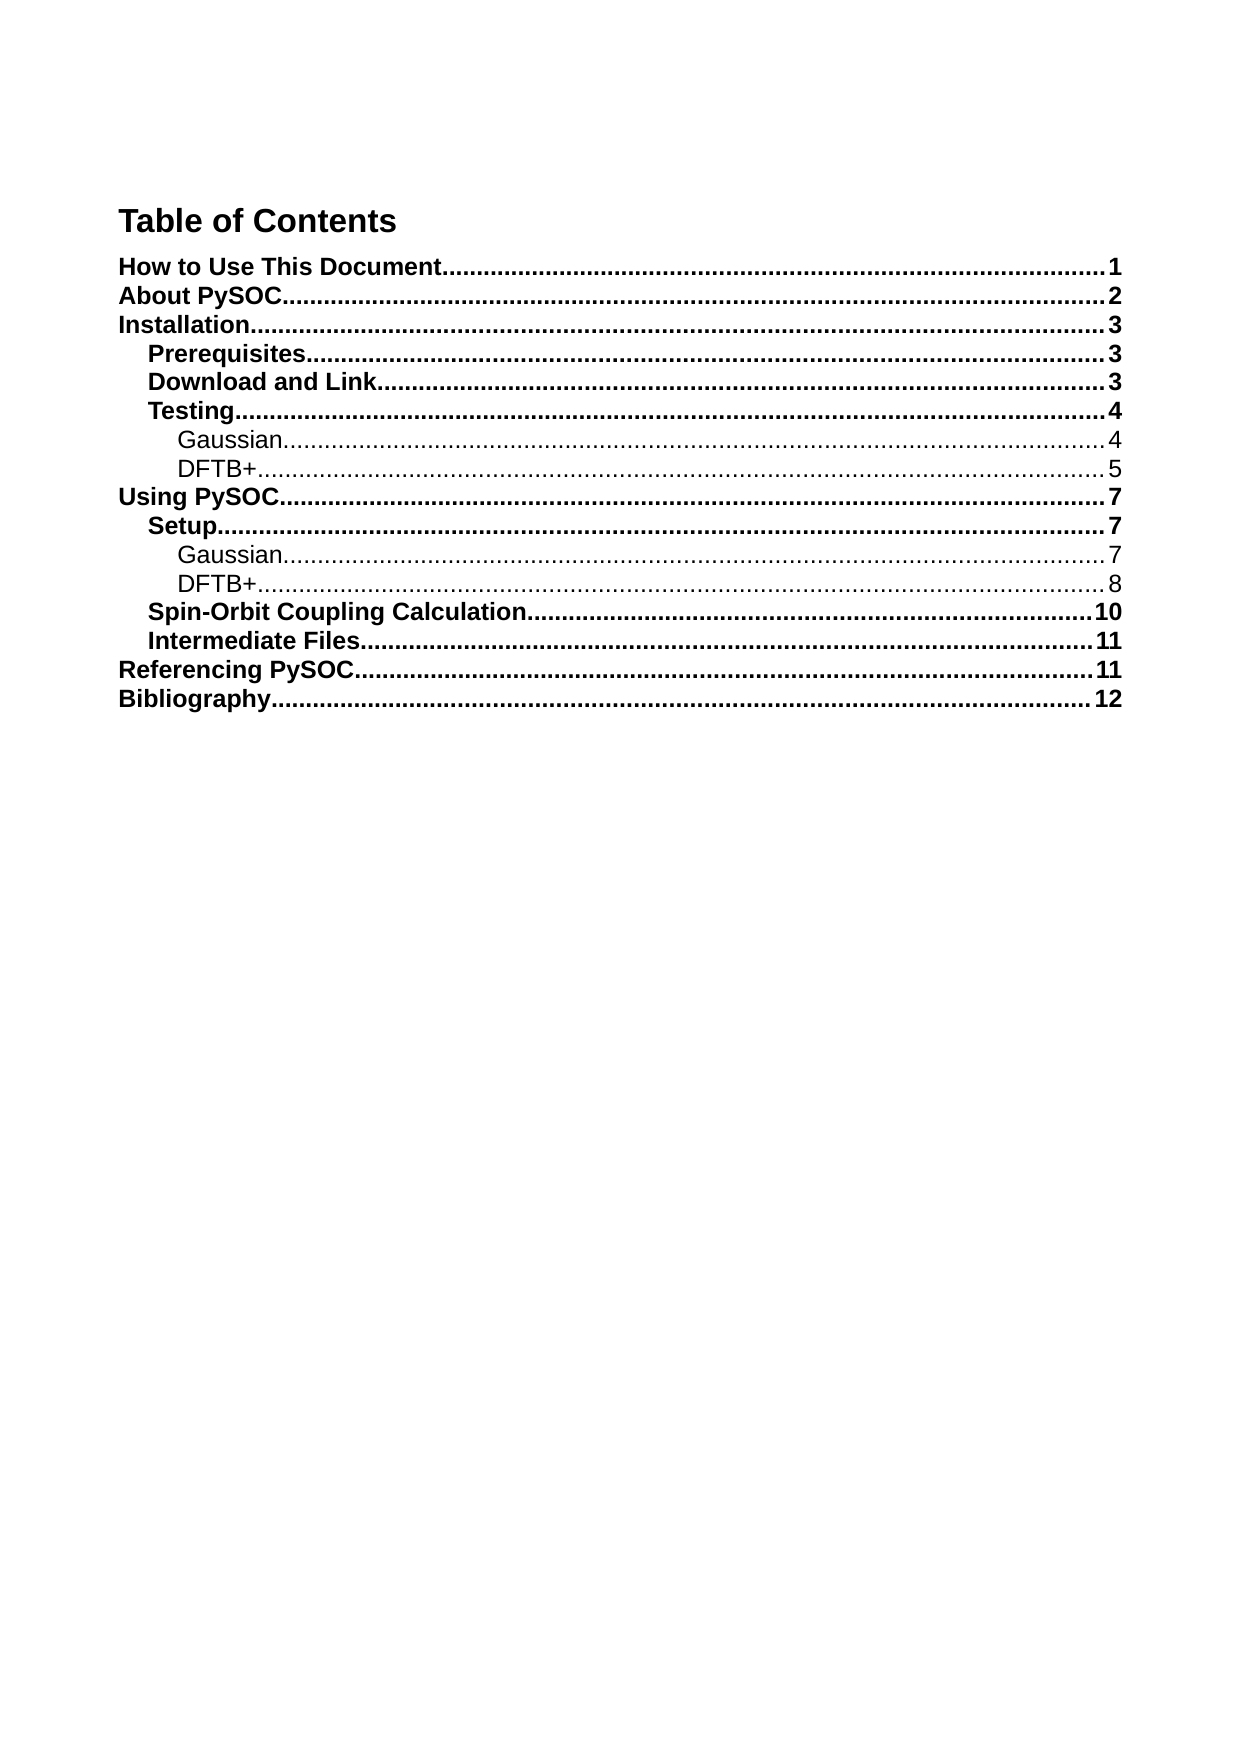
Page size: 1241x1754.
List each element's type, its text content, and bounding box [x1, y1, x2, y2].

text Referencing PySOC 11 [118, 655, 1122, 683]
text Bibliography 12 [118, 683, 1122, 712]
text How to Use This Document 1 [118, 252, 1122, 281]
text Spin-Orbit Coupling Calculation 10 [148, 597, 1122, 626]
text DFTB+ 8 [177, 568, 1122, 597]
subtitle Table of Contents [118, 201, 1122, 240]
text About PySOC 2 [118, 281, 1122, 310]
text Download and Link 3 [148, 367, 1122, 396]
text DFTB+ 5 [177, 453, 1122, 482]
text Gaussian 7 [177, 540, 1122, 568]
text Setup 7 [148, 511, 1122, 540]
text Testing 4 [148, 396, 1122, 425]
text Gaussian 4 [177, 425, 1122, 453]
text Intermediate Files 11 [148, 626, 1122, 655]
text Prerequisites 3 [148, 338, 1122, 367]
text Installation 3 [118, 310, 1122, 338]
text Using PySOC 7 [118, 482, 1122, 511]
